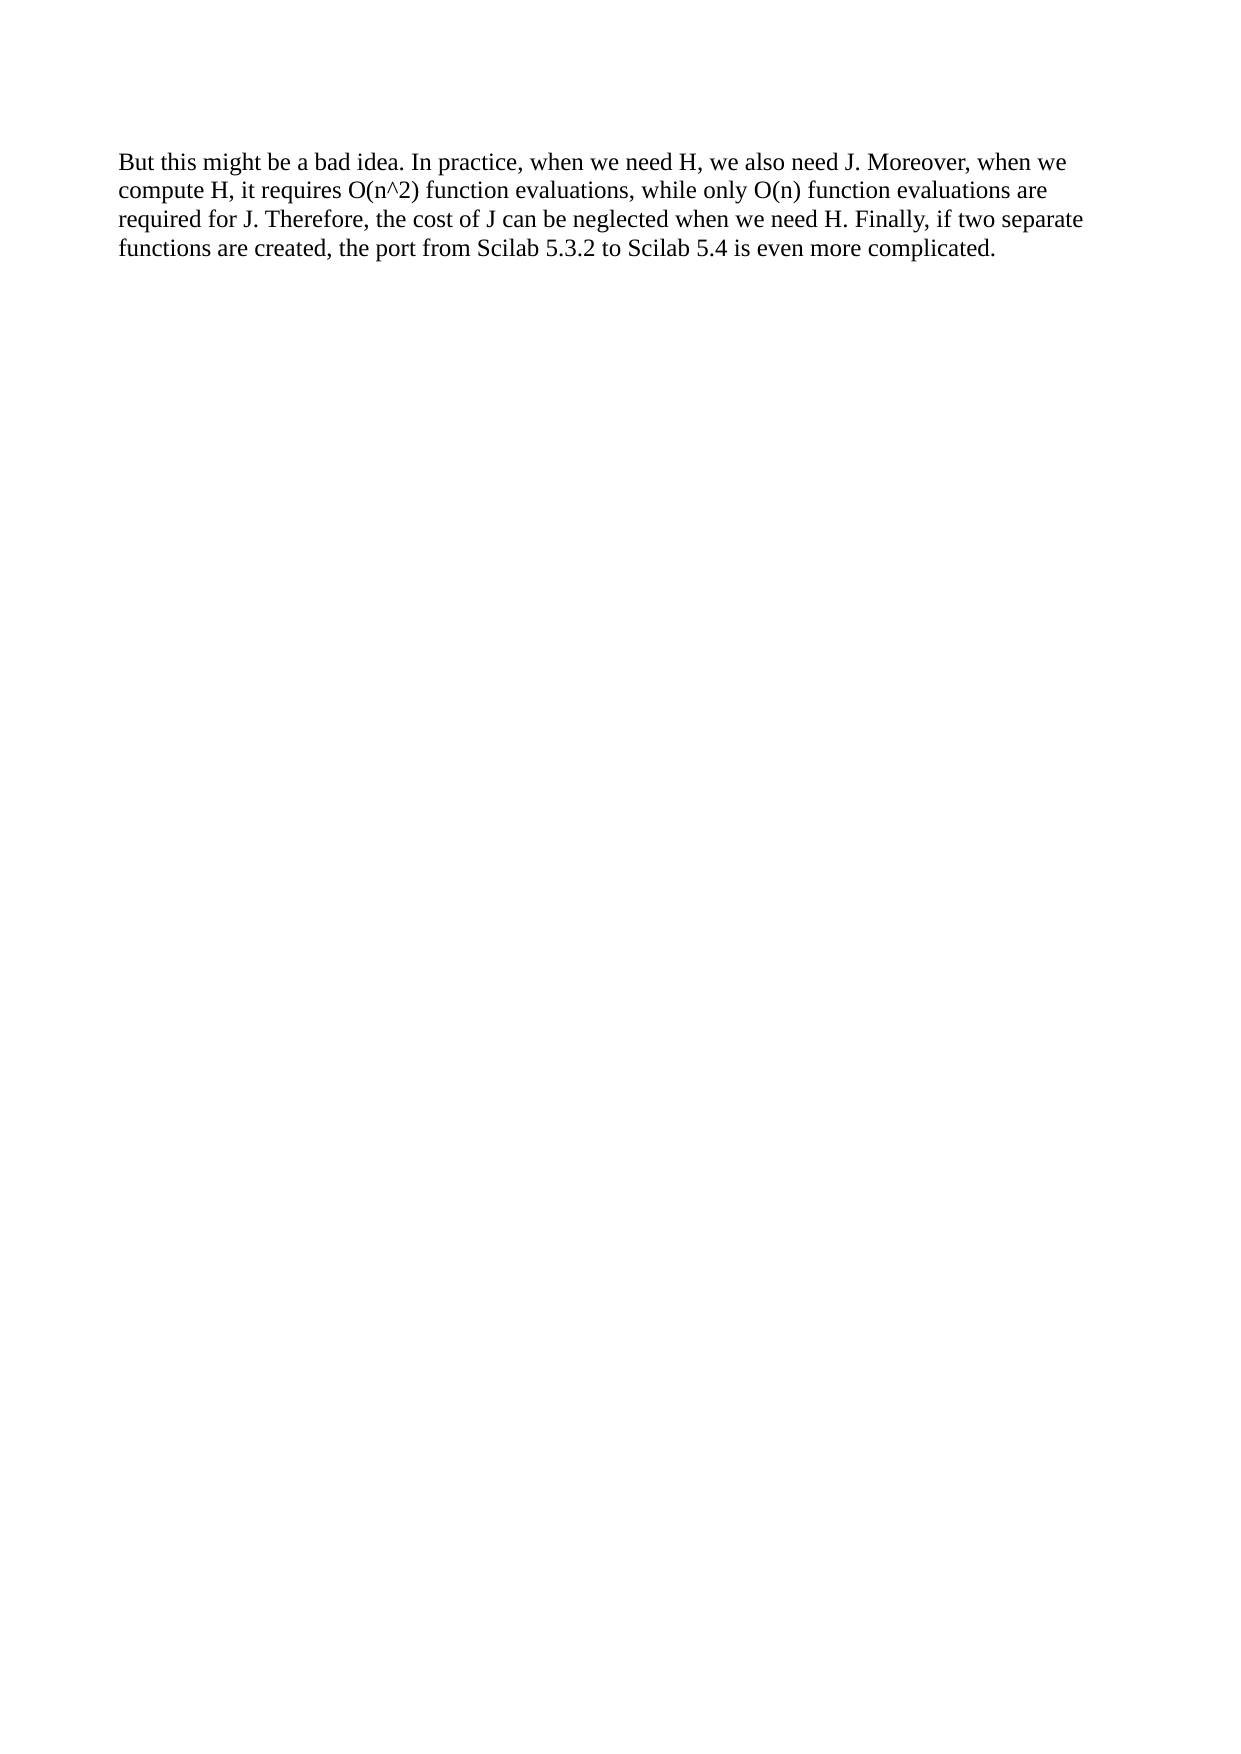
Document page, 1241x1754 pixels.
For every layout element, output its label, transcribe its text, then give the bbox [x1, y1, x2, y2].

text But this might be a bad idea. In practice, when we need H, we also need J. Moreover, when we compute H, it requires O(n^2) function evaluations, while only O(n) function evaluations are required for J. Therefore, the cost of J can be neglected when we need H. Finally, if two separate functions are created, the port from Scilab 5.3.2 to Scilab 5.4 is even more complicated. [118, 118, 1122, 262]
